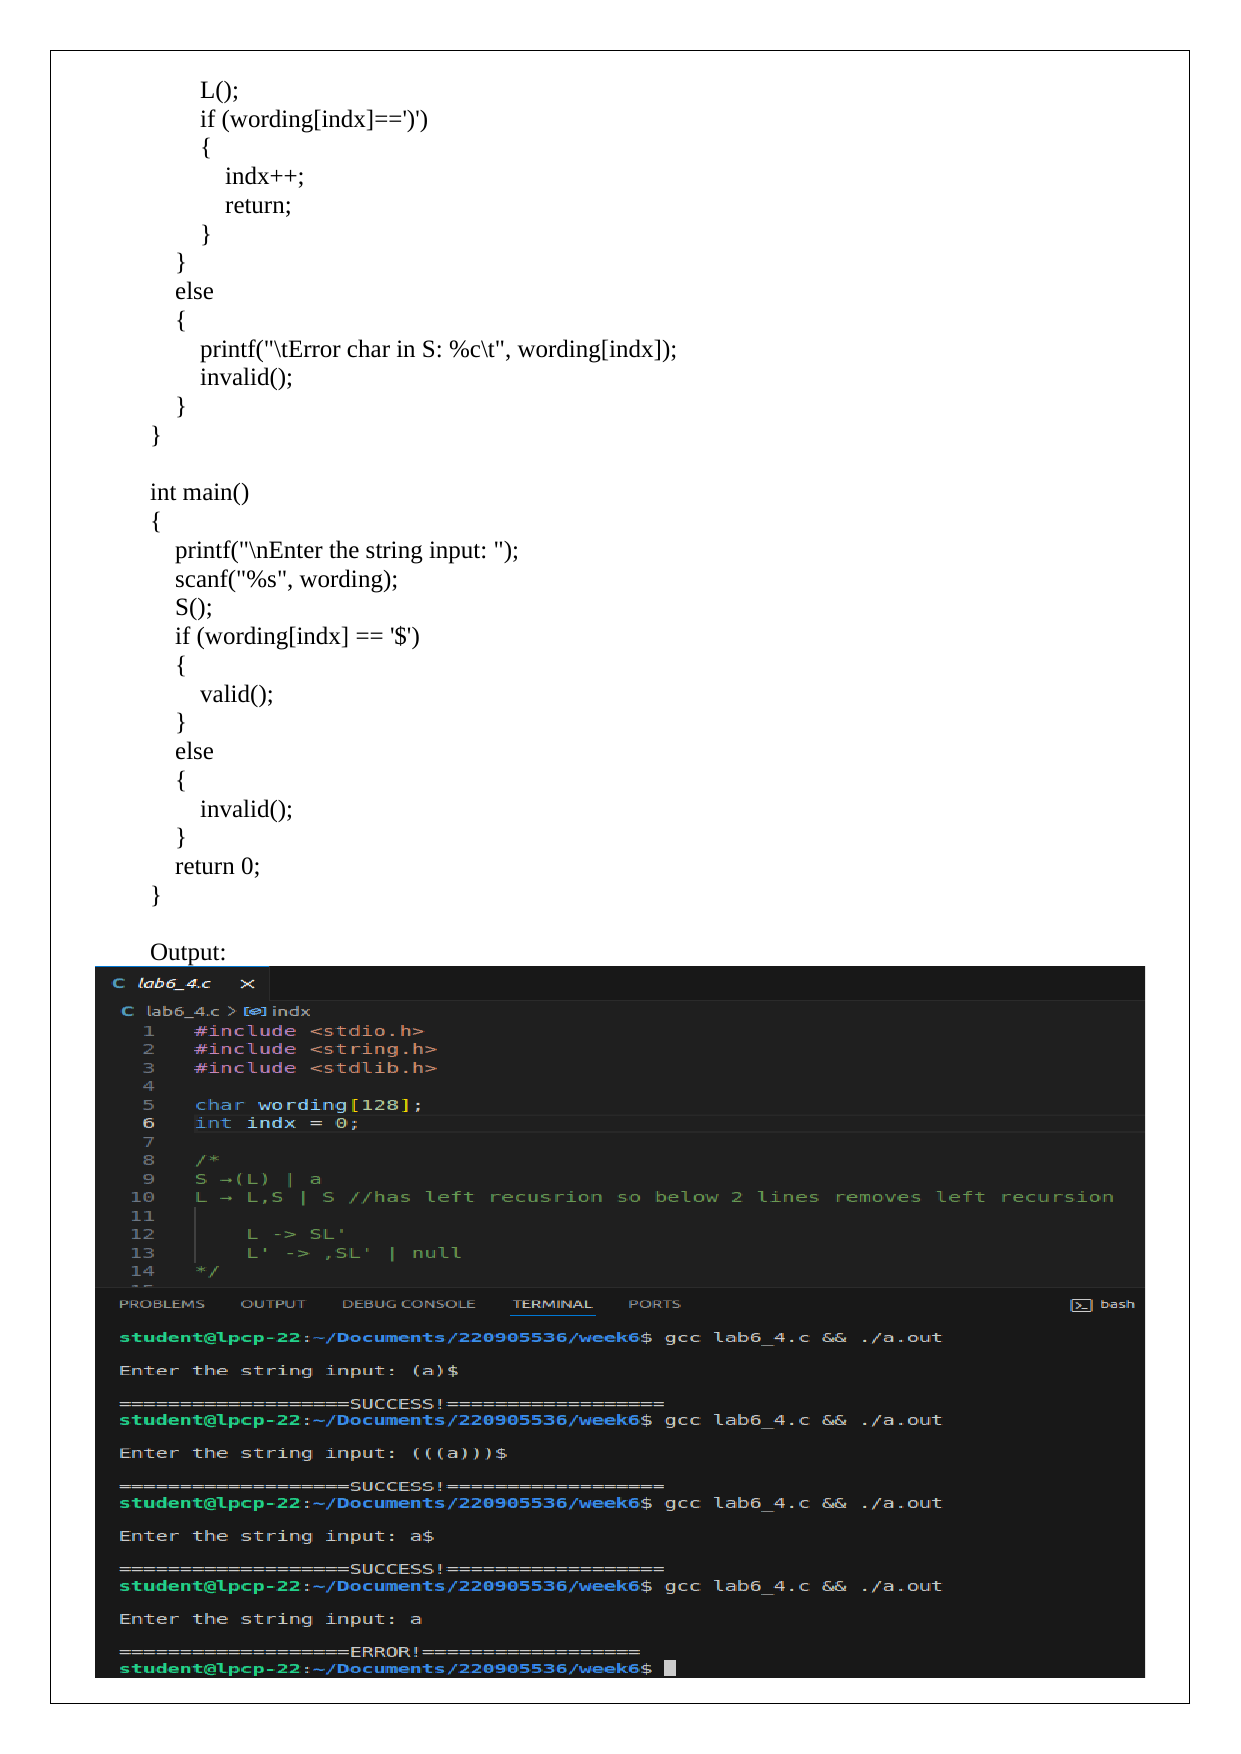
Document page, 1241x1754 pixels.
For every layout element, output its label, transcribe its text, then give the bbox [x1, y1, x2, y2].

text printf("\tError char in S: %c\t", wording[indx]); [150, 334, 1165, 362]
text { [150, 765, 1165, 794]
text printf("\nEnter the string input: "); [150, 535, 1165, 564]
text } [150, 219, 1165, 247]
text } [150, 391, 1165, 420]
text else [150, 276, 1165, 305]
text return; [150, 190, 1165, 219]
text { [150, 132, 1165, 161]
text } [150, 707, 1165, 736]
text indx++; [150, 161, 1165, 190]
text S(); [150, 592, 1165, 621]
text } [150, 247, 1165, 276]
text } [150, 822, 1165, 851]
text valid(); [150, 679, 1165, 707]
text int main() [150, 477, 1165, 506]
text scanf("%s", wording); [150, 564, 1165, 592]
text { [150, 305, 1165, 334]
text { [150, 506, 1165, 535]
text } [150, 420, 1165, 449]
text if (wording[indx]==')') [150, 104, 1165, 132]
text else [150, 736, 1165, 765]
text invalid(); [150, 794, 1165, 822]
text L(); [150, 75, 1165, 104]
text Output: [150, 937, 1165, 966]
text return 0; [150, 851, 1165, 880]
text { [150, 650, 1165, 679]
text if (wording[indx] == '$') [150, 621, 1165, 650]
text invalid(); [150, 362, 1165, 391]
text } [150, 880, 1165, 909]
